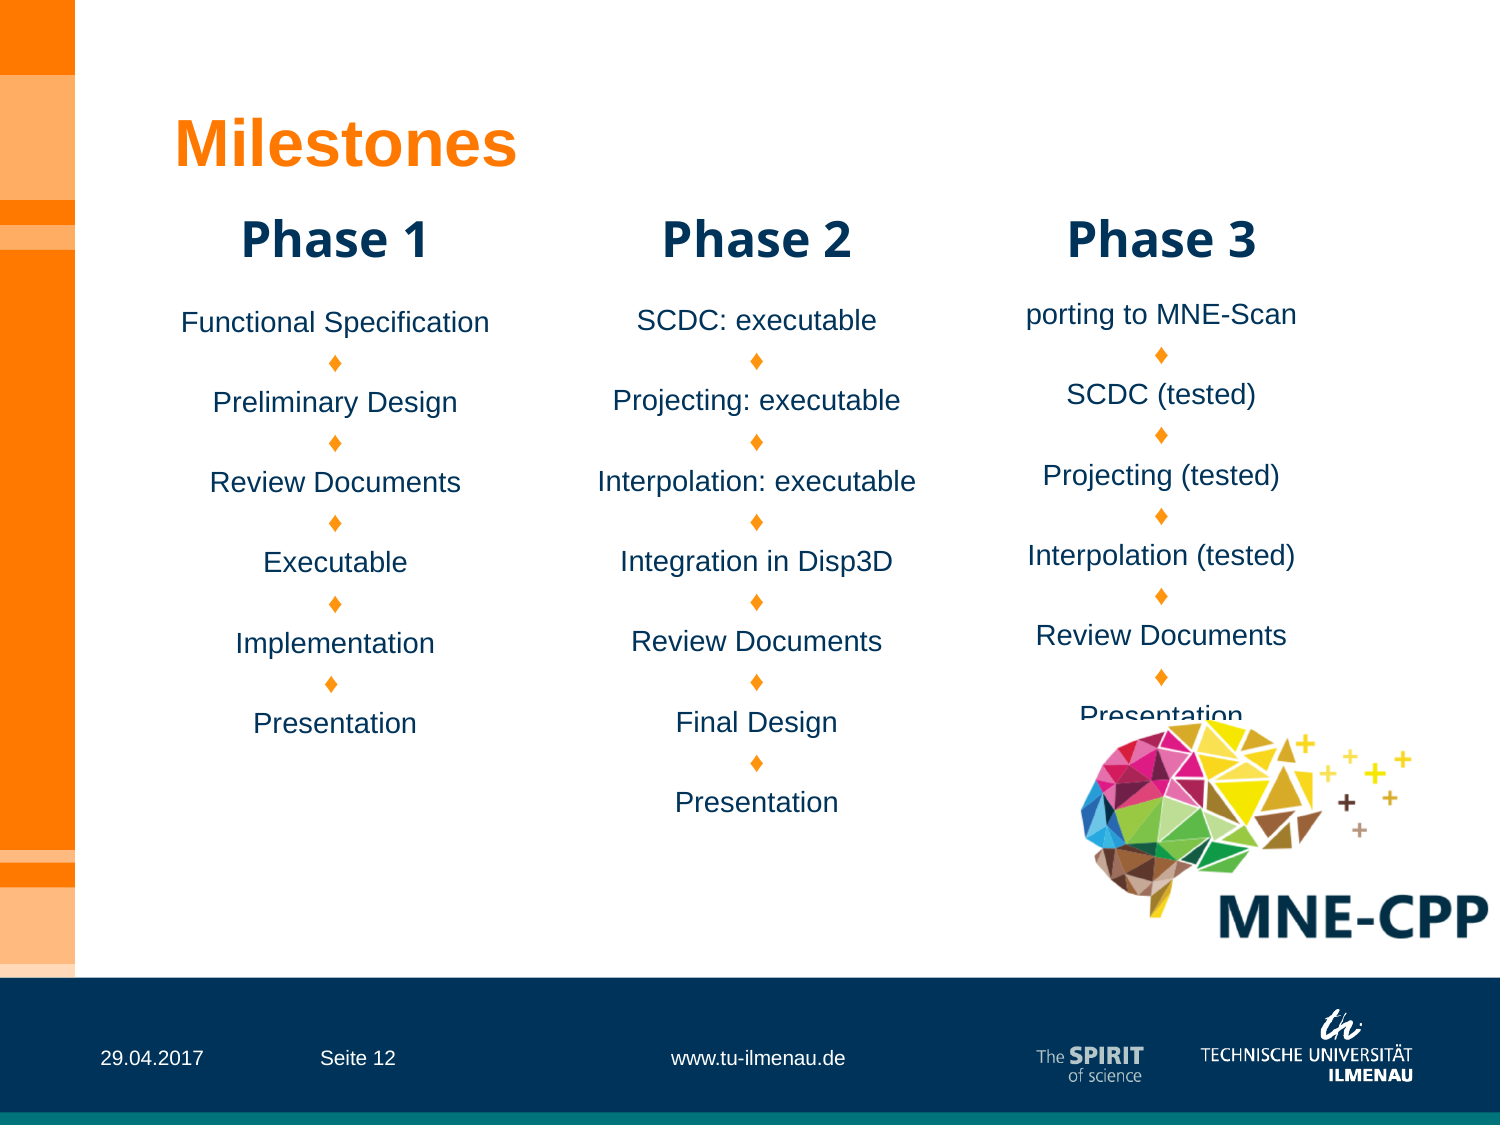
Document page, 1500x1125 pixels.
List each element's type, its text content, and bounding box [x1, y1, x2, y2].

text_box Functional Specification ♦ Preliminary Design ♦ Review Documents ♦ Executable ♦ Implementation ♦ Presentation [174, 297, 497, 898]
text_box porting to MNE-Scan ♦ SCDC (tested) ♦ Projecting (tested) ♦ Interpolation (tested) ♦ Review Documents ♦ Presentation [1001, 290, 1323, 891]
picture [1062, 720, 1494, 973]
picture [1200, 1009, 1413, 1082]
slide_number Seite <Foliennummer> [289, 1037, 427, 1088]
picture [1033, 1040, 1147, 1085]
text_box Phase 1 [174, 193, 497, 282]
text_box Phase 2 [596, 193, 918, 282]
text_box SCDC: executable ♦ Projecting: executable ♦ Interpolation: executable ♦ Integration in Disp3D ♦ Review Documents ♦ Final Design ♦ Presentation [596, 296, 918, 897]
text_box Milestones [174, 99, 1413, 188]
text_box Phase 3 [1001, 193, 1323, 282]
footer www.tu-ilmenau.de [644, 1037, 858, 1088]
slide_number 29.04.2017 [100, 1037, 276, 1088]
